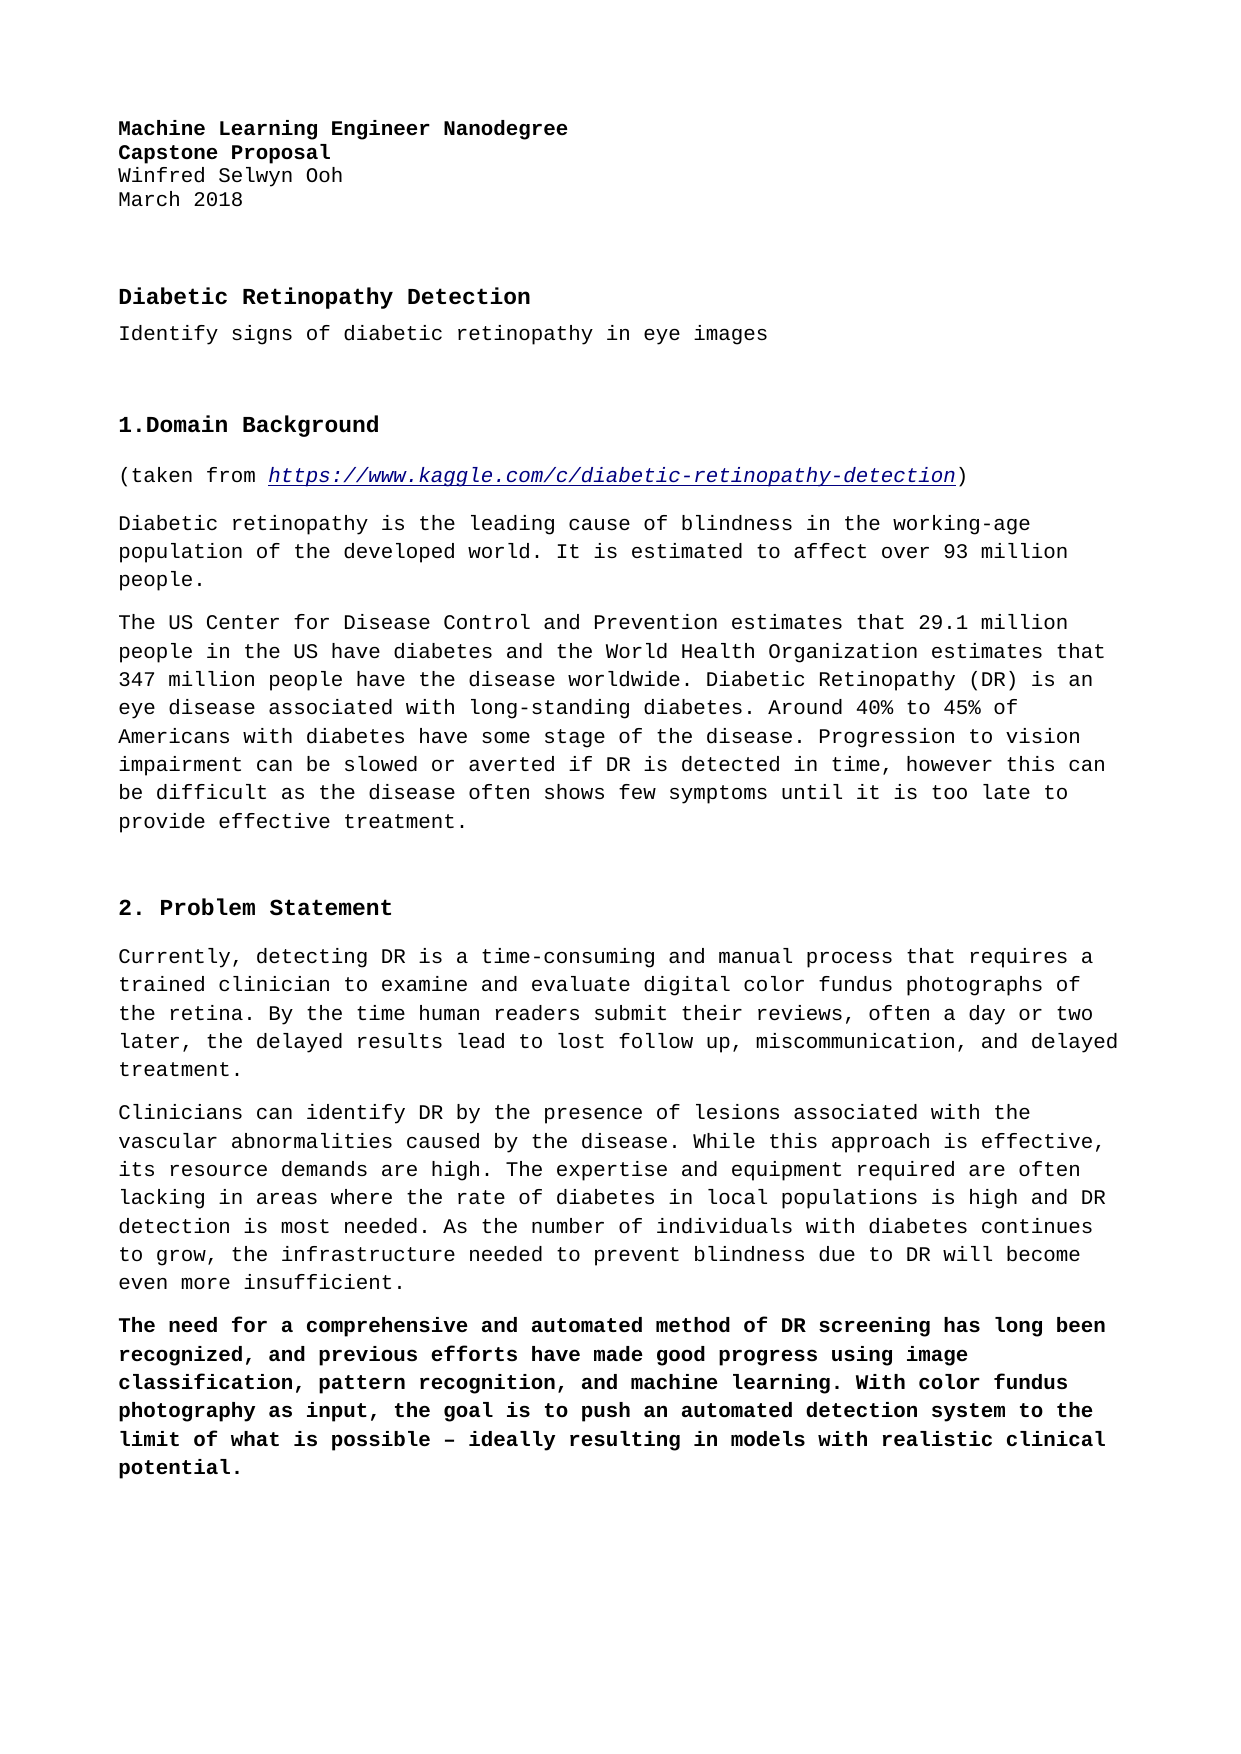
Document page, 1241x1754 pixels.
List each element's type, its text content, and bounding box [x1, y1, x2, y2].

text 1.Domain Background [118, 414, 1122, 439]
text Clinicians can identify DR by the presence of lesions associated with the vascular abnormalities caused by the disease. While this approach is effective, its resource demands are high. The expertise and equipment required are often lacking in areas where the rate of diabetes in local populations is high and DR detection is most needed. As the number of individuals with diabetes continues to grow, the infrastructure needed to prevent blindness due to DR will become even more insufficient. [118, 1102, 1122, 1296]
subtitle Diabetic Retinopathy Detection [118, 285, 1122, 311]
text The need for a comprehensive and automated method of DR screening has long been recognized, and previous efforts have made good progress using image classification, pattern recognition, and machine learning. With color fundus photography as input, the goal is to push an automated detection system to the limit of what is possible – ideally resulting in models with realistic clinical potential. [118, 1315, 1122, 1481]
text Diabetic retinopathy is the leading cause of blindness in the working-age population of the developed world. It is estimated to affect over 93 million people. [118, 513, 1122, 593]
text The US Center for Disease Control and Prevention estimates that 29.1 million people in the US have diabetes and the World Health Organization estimates that 347 million people have the disease worldwide. Diabetic Retinopathy (DR) is an eye disease associated with long-standing diabetes. Around 40% to 45% of Americans with diabetes have some stage of the disease. Progression to vision impairment can be slowed or averted if DR is detected in time, however this can be difficult as the disease often shows few symptoms until it is too late to provide effective treatment. [118, 612, 1122, 834]
text March 2018 [118, 189, 1122, 213]
text 2. Problem Statement [118, 897, 1122, 922]
text (taken from https://www.kaggle.com/c/diabetic-retinopathy-detection) [118, 466, 1122, 489]
text Capstone Proposal [118, 142, 1122, 165]
text Machine Learning Engineer Nanodegree [118, 118, 1122, 142]
text Identify signs of diabetic retinopathy in eye images [118, 323, 1122, 347]
text Winfred Selwyn Ooh [118, 165, 1122, 189]
text Currently, detecting DR is a time-consuming and manual process that requires a trained clinician to examine and evaluate digital color fundus photographs of the retina. By the time human readers submit their reviews, often a day or two later, the delayed results lead to lost follow up, miscommunication, and delayed treatment. [118, 946, 1122, 1083]
